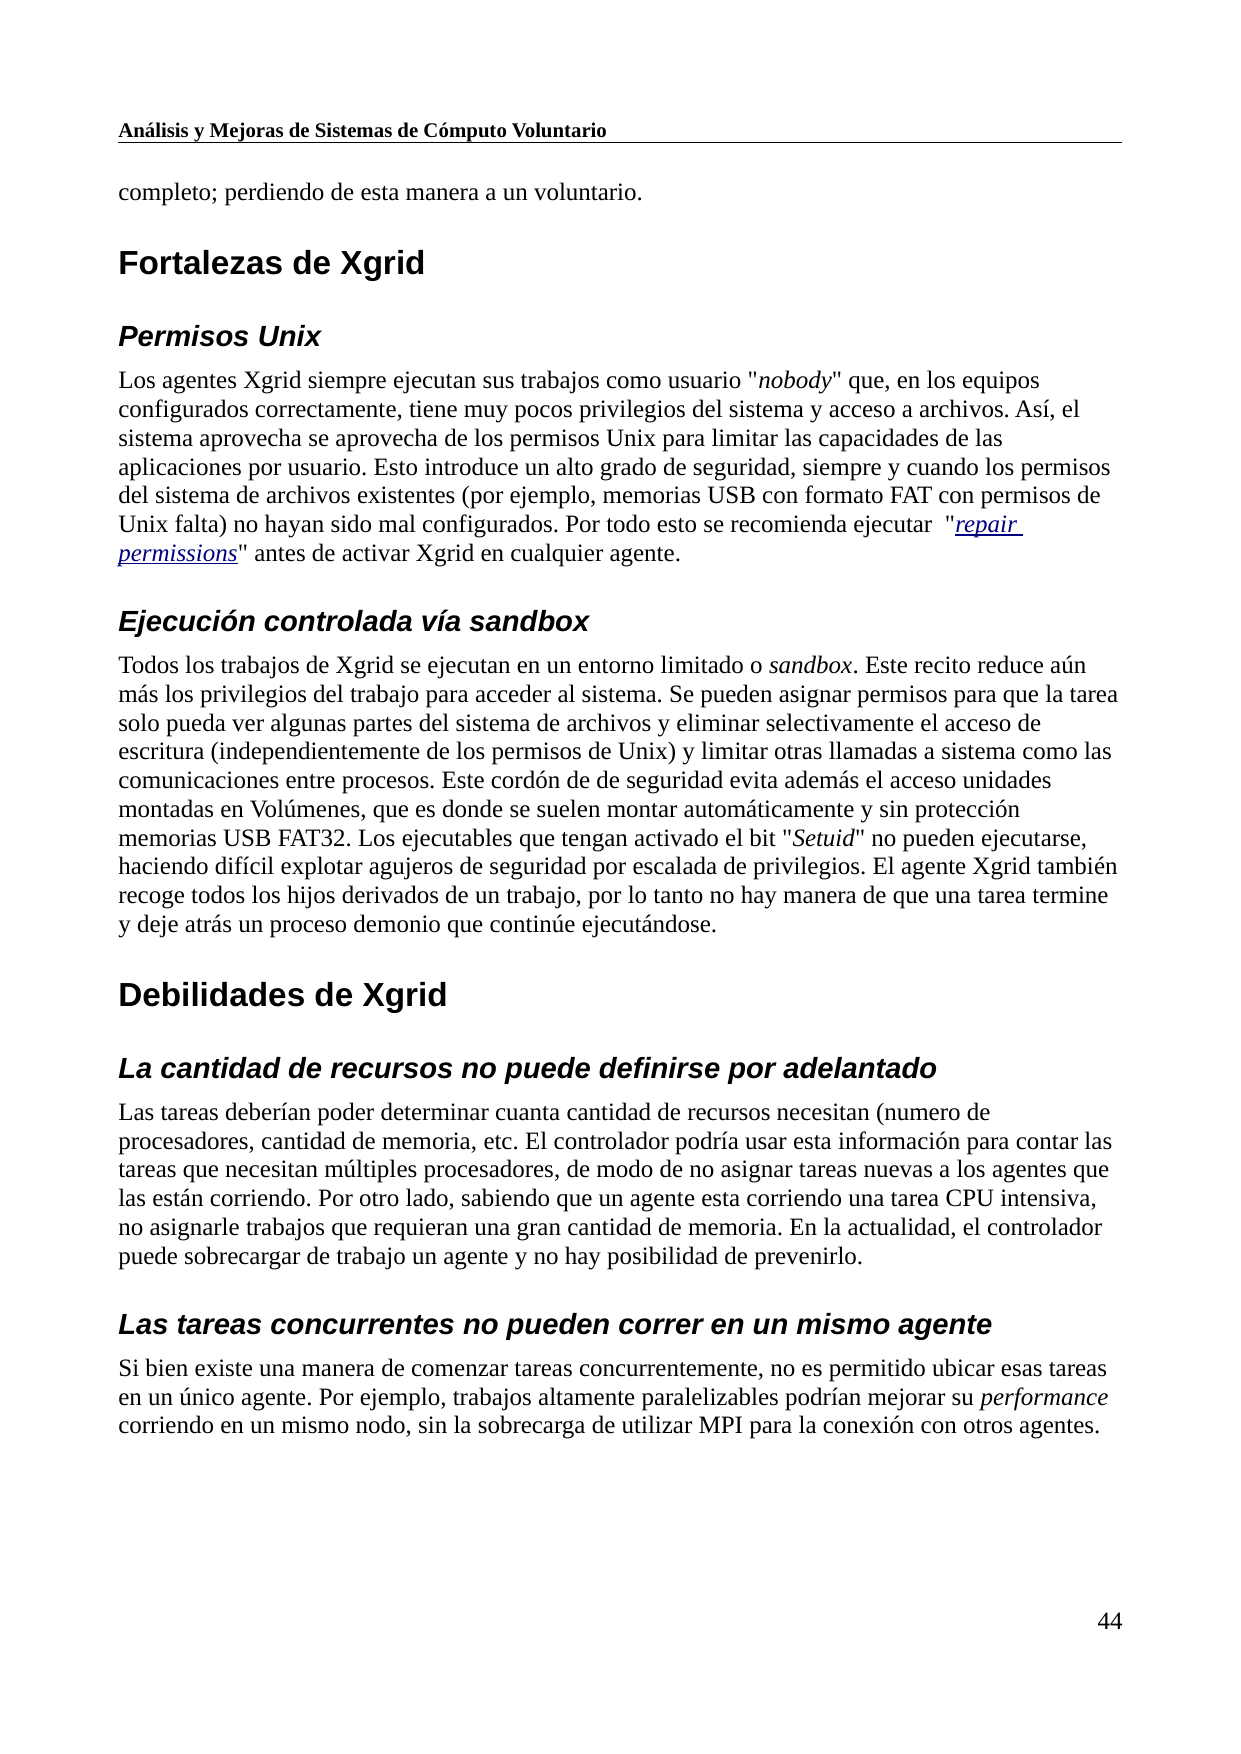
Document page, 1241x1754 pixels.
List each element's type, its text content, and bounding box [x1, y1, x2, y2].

text Los agentes Xgrid siempre ejecutan sus trabajos como usuario "nobody" que, en los equipos configurados correctamente, tiene muy pocos privilegios del sistema y acceso a archivos. Así, el sistema aprovecha se aprovecha de los permisos Unix para limitar las capacidades de las aplicaciones por usuario. Esto introduce un alto grado de seguridad, siempre y cuando los permisos del sistema de archivos existentes (por ejemplo, memorias USB con formato FAT con permisos de Unix falta) no hayan sido mal configurados. Por todo esto se recomienda ejecutar "repair permissions" antes de activar Xgrid en cualquier agente. [118, 365, 1122, 567]
text Todos los trabajos de Xgrid se ejecutan en un entorno limitado o sandbox. Este recito reduce aún más los privilegios del trabajo para acceder al sistema. Se pueden asignar permisos para que la tarea solo pueda ver algunas partes del sistema de archivos y eliminar selectivamente el acceso de escritura (independientemente de los permisos de Unix) y limitar otras llamadas a sistema como las comunicaciones entre procesos. Este cordón de de seguridad evita además el acceso unidades montadas en Volúmenes, que es donde se suelen montar automáticamente y sin protección memorias USB FAT32. Los ejecutables que tengan activado el bit "Setuid" no pueden ejecutarse, haciendo difícil explotar agujeros de seguridad por escalada de privilegios. El agente Xgrid también recoge todos los hijos derivados de un trabajo, por lo tanto no hay manera de que una tarea termine y deje atrás un proceso demonio que continúe ejecutándose. [118, 650, 1122, 938]
subtitle Permisos Unix [118, 319, 1122, 353]
subtitle Las tareas concurrentes no pueden correr en un mismo agente [118, 1307, 1122, 1341]
text Las tareas deberían poder determinar cuanta cantidad de recursos necesitan (numero de procesadores, cantidad de memoria, etc. El controlador podría usar esta información para contar las tareas que necesitan múltiples procesadores, de modo de no asignar tareas nuevas a los agentes que las están corriendo. Por otro lado, sabiendo que un agente esta corriendo una tarea CPU intensiva, no asignarle trabajos que requieran una gran cantidad de memoria. En la actualidad, el controlador puede sobrecargar de trabajo un agente y no hay posibilidad de prevenirlo. [118, 1097, 1122, 1269]
subtitle Fortalezas de Xgrid [118, 243, 1122, 282]
text completo; perdiendo de esta manera a un voluntario. [118, 177, 1122, 206]
subtitle Ejecución controlada vía sandbox [118, 604, 1122, 638]
subtitle La cantidad de recursos no puede definirse por adelantado [118, 1051, 1122, 1084]
subtitle Debilidades de Xgrid [118, 975, 1122, 1013]
text Si bien existe una manera de comenzar tareas concurrentemente, no es permitido ubicar esas tareas en un único agente. Por ejemplo, trabajos altamente paralelizables podrían mejorar su performance corriendo en un mismo nodo, sin la sobrecarga de utilizar MPI para la conexión con otros agentes. [118, 1353, 1122, 1439]
